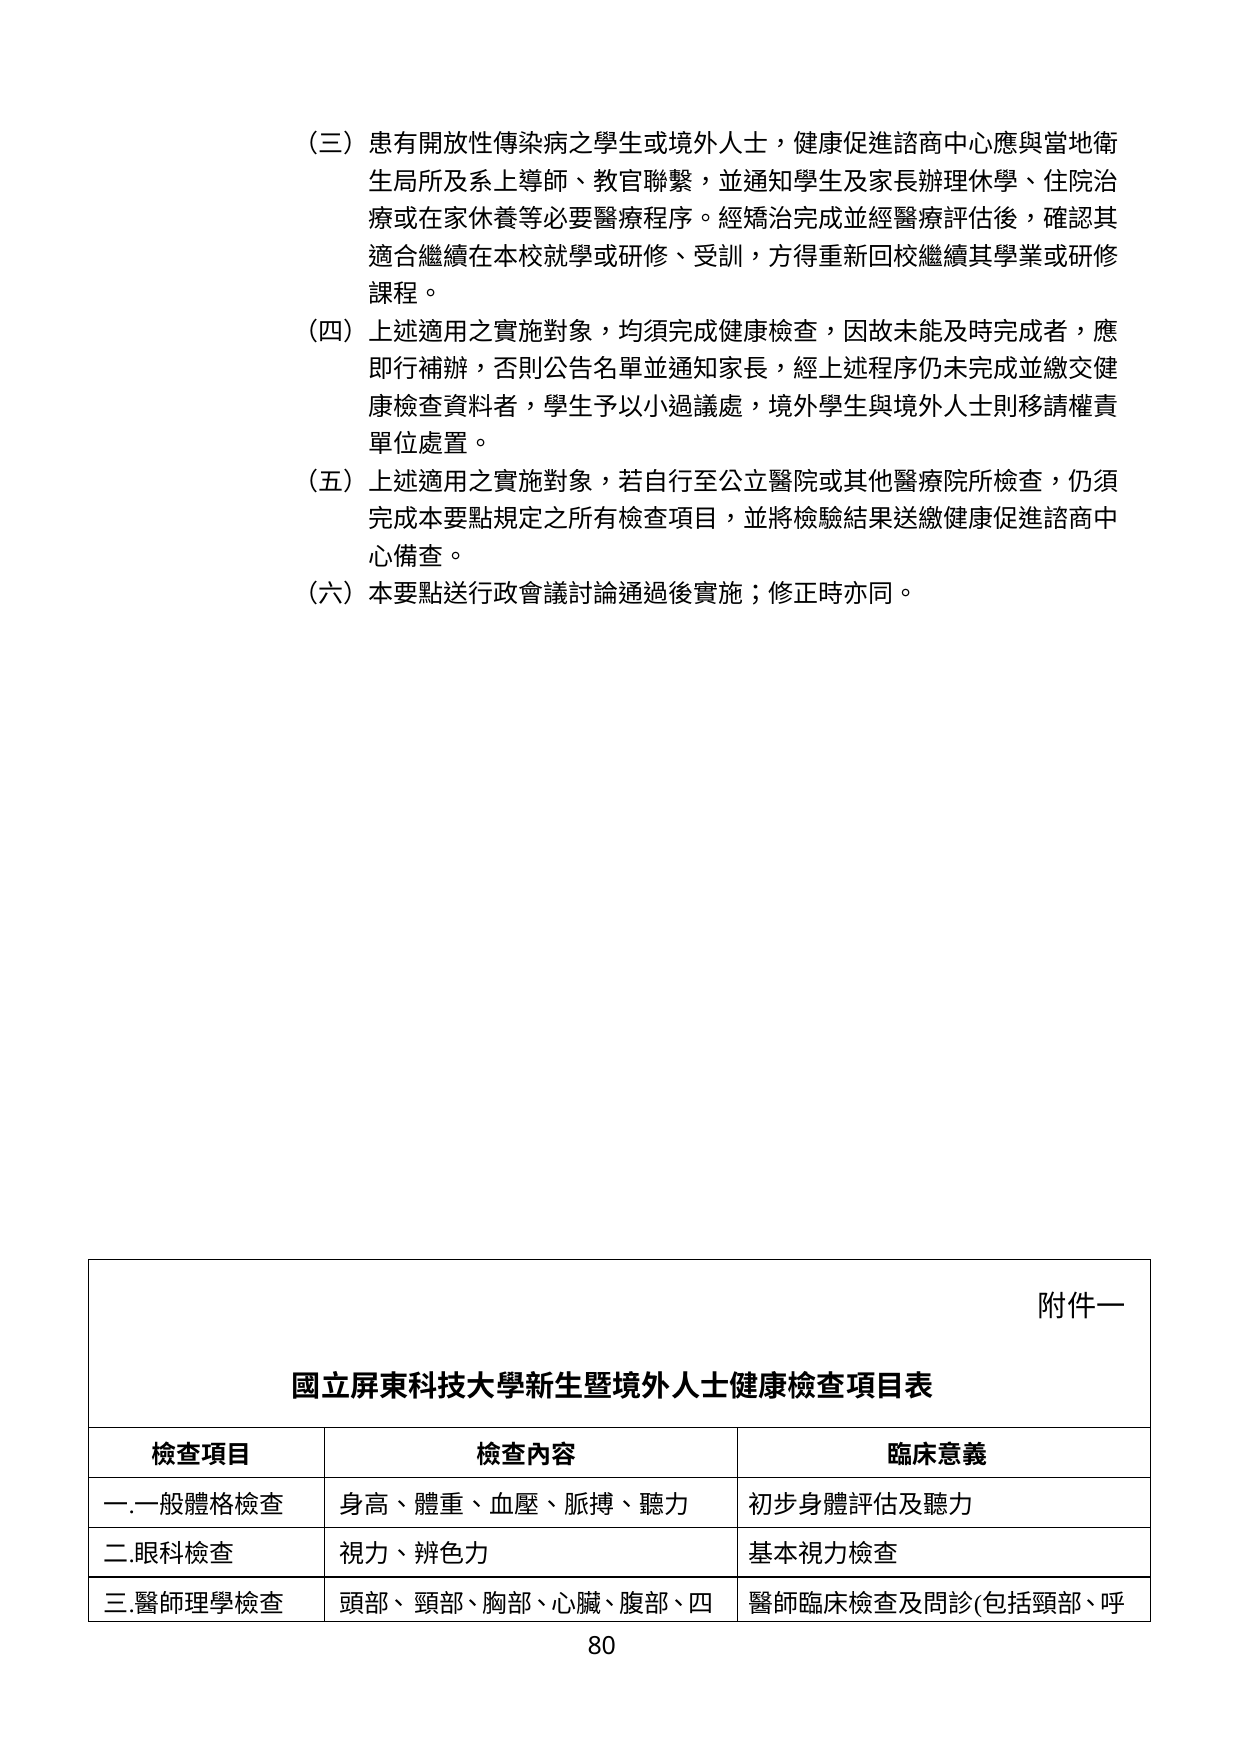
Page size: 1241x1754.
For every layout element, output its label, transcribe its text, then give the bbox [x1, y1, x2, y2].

text （五）上述適用之實施對象，若自行至公立醫院或其他醫療院所檢查，仍須完成本要點規定之所有檢查項目，並將檢驗結果送繳健康促進諮商中心備查。 [293, 460, 1122, 573]
table_cell 二.眼科檢查 [89, 1528, 324, 1576]
table_cell 檢查內容 [325, 1428, 737, 1477]
table_cell 三.醫師理學檢查 [89, 1578, 324, 1621]
table_cell 臨床意義 [738, 1428, 1150, 1477]
table_cell 一.一般體格檢查 [89, 1478, 324, 1527]
table_cell 檢查項目 [89, 1428, 324, 1477]
table_cell 視力、辨色力 [325, 1528, 737, 1576]
table_cell 頭部、 頸部、胸部、心臟、腹部、四 [325, 1578, 737, 1621]
text （六）本要點送行政會議討論通過後實施；修正時亦同。 [293, 573, 1122, 610]
text （四）上述適用之實施對象，均須完成健康檢查，因故未能及時完成者，應即行補辦，否則公告名單並通知家長，經上述程序仍未完成並繳交健康檢查資料者，學生予以小過議處，境外學生與境外人士則移請權責單位處置。 [293, 310, 1122, 460]
text （三）患有開放性傳染病之學生或境外人士，健康促進諮商中心應與當地衛生局所及系上導師、教官聯繫，並通知學生及家長辦理休學、住院治療或在家休養等必要醫療程序。經矯治完成並經醫療評估後，確認其適合繼續在本校就學或研修、受訓，方得重新回校繼續其學業或研修課程。 [293, 123, 1122, 310]
table_cell 醫師臨床檢查及問診(包括頸部、呼 [738, 1578, 1150, 1621]
table_cell 基本視力檢查 [738, 1528, 1150, 1576]
table_header 附件一 國立屏東科技大學新生暨境外人士健康檢查項目表 [89, 1260, 1150, 1427]
table_cell 身高、體重、血壓、脈搏、聽力 [325, 1478, 737, 1527]
table_cell 初步身體評估及聽力 [738, 1478, 1150, 1527]
